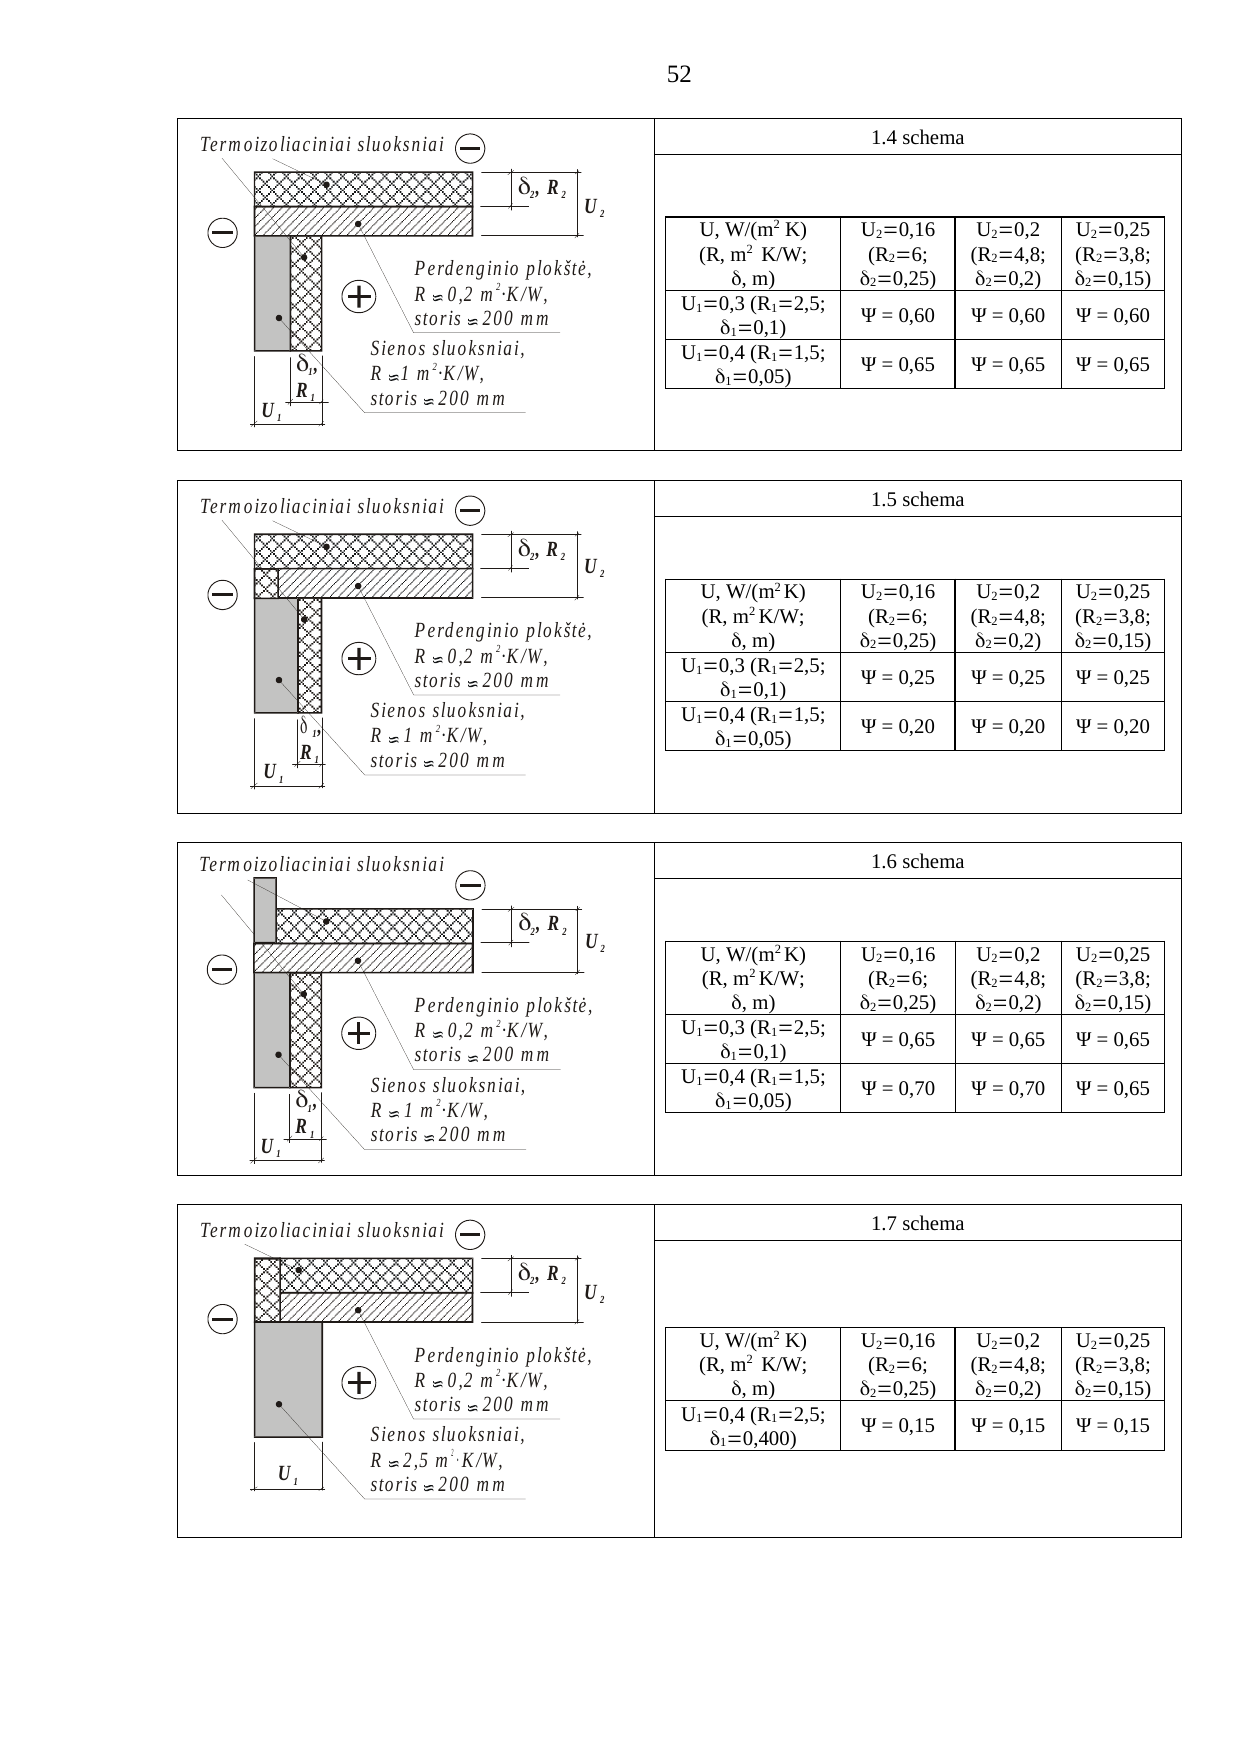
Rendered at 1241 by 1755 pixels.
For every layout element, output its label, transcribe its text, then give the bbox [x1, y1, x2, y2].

table_header U2=0,16 (R2=6; d2=0,25) [841, 218, 954, 289]
table_cell Ψ = 0,65 [956, 1015, 1061, 1063]
table_header U, W/(m2 K) (R, m2 K/W; d, m) [666, 1328, 840, 1400]
table_header U, W/(m2 K) (R, m2 K/W; d, m) [666, 218, 840, 289]
table_cell Ψ = 0,60 [956, 291, 1061, 339]
table_cell Ψ = 0,65 [1062, 340, 1164, 388]
table_cell Ψ = 0,60 [1062, 291, 1164, 339]
table_header U2=0,25 (R2=3,8; d2=0,15) [1062, 1328, 1164, 1400]
table_header 1.5 schema [655, 481, 1181, 516]
table_cell Ψ = 0,60 [841, 291, 954, 339]
table_header U2=0,25 (R2=3,8; d2=0,15) [1062, 942, 1164, 1014]
table_cell Ψ = 0,20 [841, 702, 954, 750]
table_header U2=0,25 (R2=3,8; d2=0,15) [1062, 580, 1164, 652]
table_header 1.4 schema [655, 119, 1181, 154]
table_header [178, 843, 654, 1174]
table_header [178, 1205, 654, 1537]
table_cell Ψ = 0,70 [956, 1064, 1061, 1112]
table_cell Ψ = 0,15 [1062, 1401, 1164, 1449]
table_cell Ψ = 0,15 [956, 1401, 1061, 1449]
table_header [178, 481, 654, 812]
table_cell [655, 879, 1181, 1174]
table_header 1.7 schema [655, 1205, 1181, 1240]
table_cell Ψ = 0,15 [841, 1401, 954, 1449]
table_header U2=0,2 (R2=4,8; d2=0,2) [956, 942, 1061, 1014]
table_cell Ψ = 0,65 [956, 340, 1061, 388]
table_cell Ψ = 0,25 [956, 653, 1061, 701]
table_cell [655, 1241, 1181, 1537]
table_header U2=0,2 (R2=4,8; d2=0,2) [956, 580, 1061, 652]
table_cell Ψ = 0,65 [1062, 1064, 1164, 1112]
table_header U2=0,16 (R2=6; d2=0,25) [841, 942, 955, 1014]
table_header 1.6 schema [655, 843, 1181, 878]
table_cell U1=0,4 (R1=1,5; d1=0,05) [666, 340, 840, 388]
table_header U2=0,16 (R2=6; d2=0,25) [841, 580, 954, 652]
table_header U2=0,2 (R2=4,8; d2=0,2) [956, 1328, 1061, 1400]
table_cell Ψ = 0,65 [841, 1015, 955, 1063]
table_cell Ψ = 0,20 [956, 702, 1061, 750]
table_cell [655, 155, 1181, 450]
table_cell U1=0,4 (R1=1,5; d1=0,05) [666, 702, 840, 750]
table_header U2=0,16 (R2=6; d2=0,25) [841, 1328, 954, 1400]
table_cell Ψ = 0,25 [841, 653, 954, 701]
table_header U2=0,2 (R2=4,8; d2=0,2) [956, 218, 1061, 289]
table_cell [655, 517, 1181, 812]
table_cell U1=0,4 (R1=1,5; d1=0,05) [666, 1064, 840, 1112]
table_header U2=0,25 (R2=3,8; d2=0,15) [1062, 218, 1164, 289]
table_header U, W/(m2 K) (R, m2 K/W; d, m) [666, 580, 840, 652]
table_cell Ψ = 0,70 [841, 1064, 955, 1112]
table_cell U1=0,4 (R1=2,5; d1=0,400) [666, 1401, 840, 1449]
table_cell U1=0,3 (R1=2,5; d1=0,1) [666, 291, 840, 339]
table_cell U1=0,3 (R1=2,5; d1=0,1) [666, 1015, 840, 1063]
table_header [178, 119, 654, 450]
table_header U, W/(m2 K) (R, m2 K/W; d, m) [666, 942, 840, 1014]
table_cell Ψ = 0,65 [1062, 1015, 1164, 1063]
table_cell U1=0,3 (R1=2,5; d1=0,1) [666, 653, 840, 701]
table_cell Ψ = 0,65 [841, 340, 954, 388]
table_cell Ψ = 0,20 [1062, 702, 1164, 750]
table_cell Ψ = 0,25 [1062, 653, 1164, 701]
